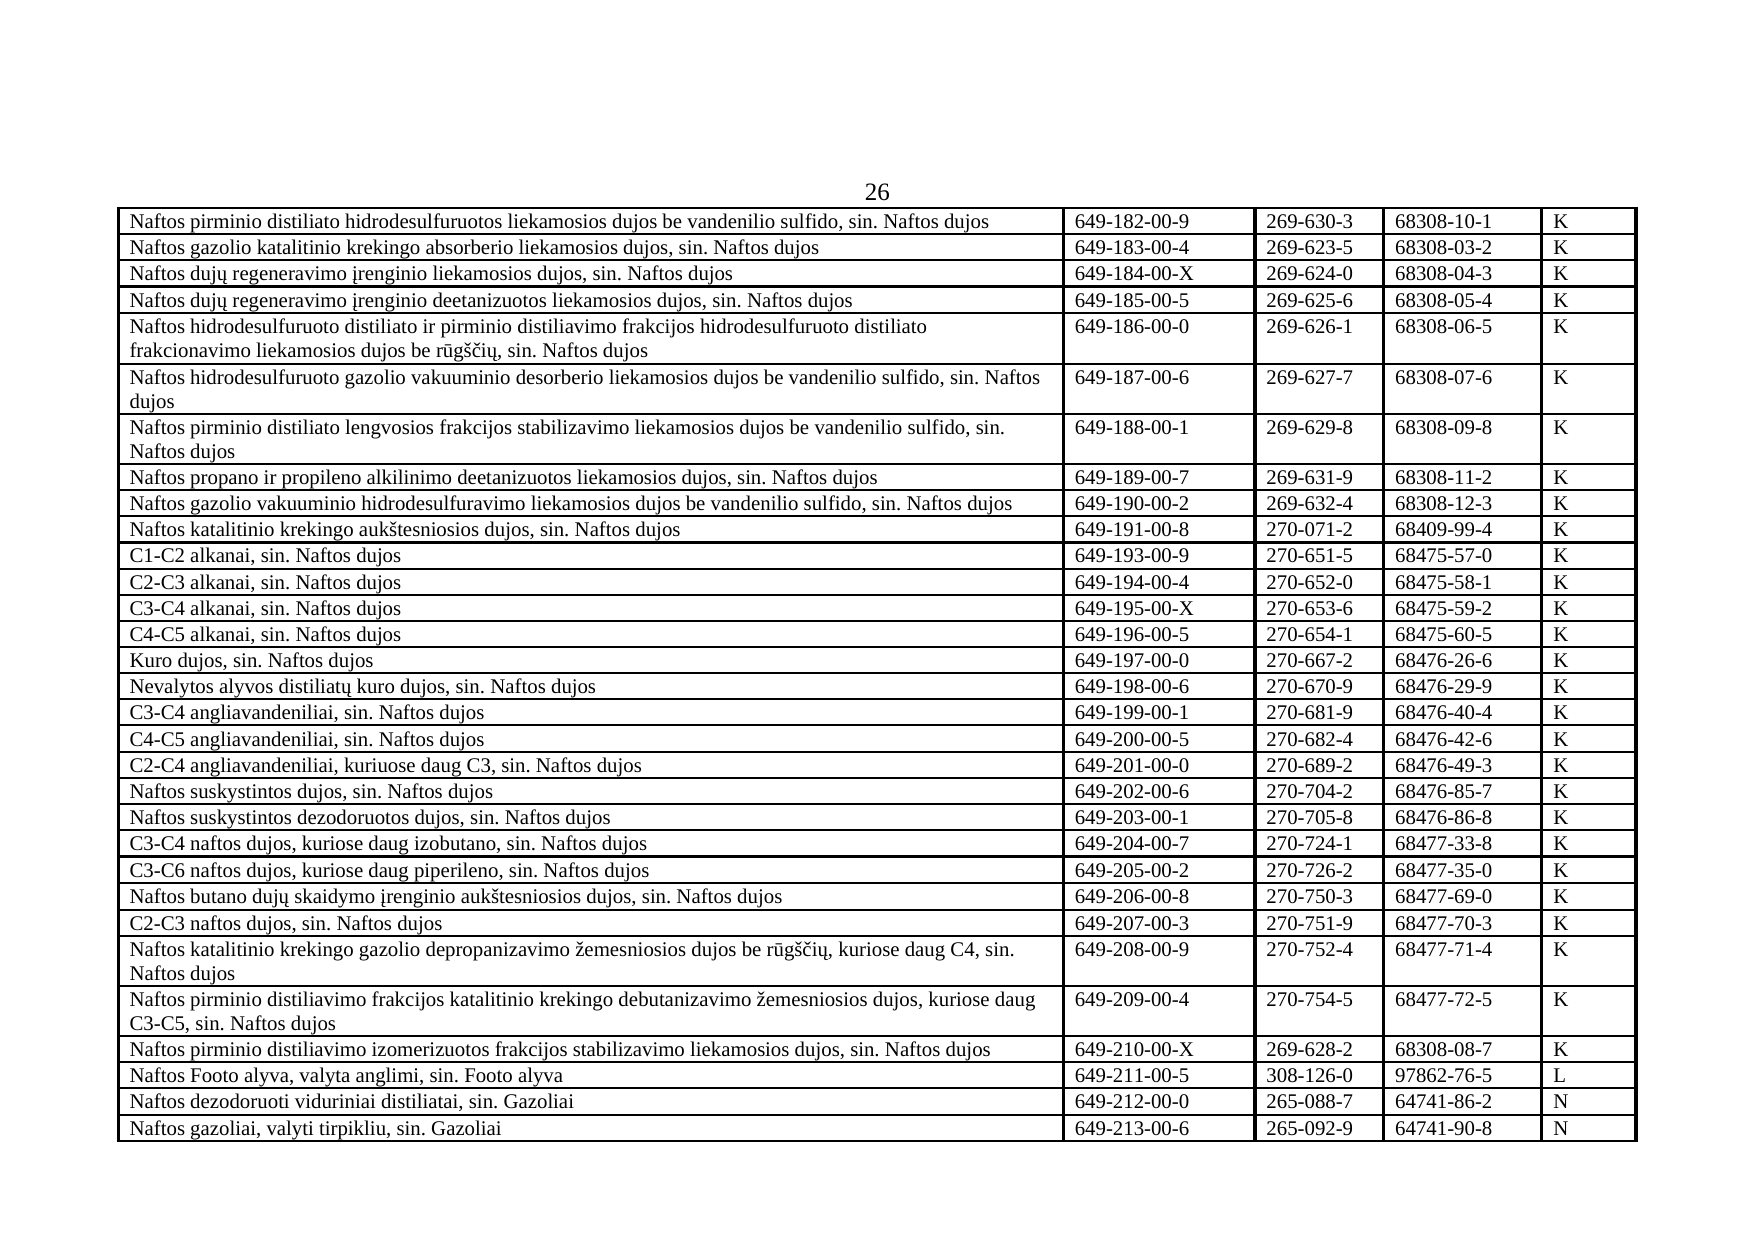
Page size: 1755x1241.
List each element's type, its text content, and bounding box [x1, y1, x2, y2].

table_cell 68308-10-1 [1385, 209, 1540, 233]
table_cell 649-209-00-4 [1065, 987, 1253, 1035]
table_cell C4-C5 alkanai, sin. Naftos dujos [120, 622, 1062, 646]
table_cell Naftos gazolio katalitinio krekingo absorberio liekamosios dujos, sin. Naftos dujos [120, 235, 1062, 259]
table_cell Naftos suskystintos dujos, sin. Naftos dujos [120, 779, 1062, 803]
table_cell K [1543, 261, 1634, 285]
table_cell K [1543, 570, 1634, 594]
table_cell K [1543, 235, 1634, 259]
table_cell K [1543, 465, 1634, 489]
table_cell 649-212-00-0 [1065, 1089, 1253, 1113]
table_cell K [1543, 700, 1634, 724]
table_cell C4-C5 angliavandeniliai, sin. Naftos dujos [120, 726, 1062, 751]
table_cell 68308-06-5 [1385, 314, 1540, 362]
table_cell 649-195-00-X [1065, 596, 1253, 620]
table_cell 649-191-00-8 [1065, 517, 1253, 541]
table_cell C1-C2 alkanai, sin. Naftos dujos [120, 544, 1062, 567]
table_cell K [1543, 288, 1634, 312]
table_cell 269-623-5 [1257, 235, 1382, 259]
table_cell Naftos katalitinio krekingo aukštesniosios dujos, sin. Naftos dujos [120, 517, 1062, 541]
table_cell 68476-42-6 [1385, 726, 1540, 751]
table_cell Naftos propano ir propileno alkilinimo deetanizuotos liekamosios dujos, sin. Naftos dujos [120, 465, 1062, 489]
table_cell C2-C3 naftos dujos, sin. Naftos dujos [120, 911, 1062, 934]
table_cell 649-183-00-4 [1065, 235, 1253, 259]
table_cell 68475-59-2 [1385, 596, 1540, 620]
table_cell 649-187-00-6 [1065, 365, 1253, 413]
table_cell 68409-99-4 [1385, 517, 1540, 541]
table_cell Naftos hidrodesulfuruoto distiliato ir pirminio distiliavimo frakcijos hidrodesulfuruoto distiliato frakcionavimo liekamosios dujos be rūgščių, sin. Naftos dujos [120, 314, 1062, 362]
table_cell 64741-86-2 [1385, 1089, 1540, 1113]
table_cell 269-630-3 [1257, 209, 1382, 233]
table_cell K [1543, 517, 1634, 541]
table_cell L [1543, 1063, 1634, 1087]
table_cell 68475-60-5 [1385, 622, 1540, 646]
table_cell K [1543, 831, 1634, 855]
table_cell 649-207-00-3 [1065, 911, 1253, 934]
table_cell 269-629-8 [1257, 415, 1382, 463]
table_cell 68308-03-2 [1385, 235, 1540, 259]
table_cell K [1543, 911, 1634, 934]
table_cell Naftos dezodoruoti viduriniai distiliatai, sin. Gazoliai [120, 1089, 1062, 1113]
table_cell 649-210-00-X [1065, 1037, 1253, 1061]
table_cell 649-204-00-7 [1065, 831, 1253, 855]
table_cell 68476-26-6 [1385, 648, 1540, 672]
table_cell Naftos hidrodesulfuruoto gazolio vakuuminio desorberio liekamosios dujos be vandenilio sulfido, sin. Naftos dujos [120, 365, 1062, 413]
table_cell 270-071-2 [1257, 517, 1382, 541]
table_cell C3-C4 naftos dujos, kuriose daug izobutano, sin. Naftos dujos [120, 831, 1062, 855]
table_cell 270-689-2 [1257, 753, 1382, 777]
table_cell 265-088-7 [1257, 1089, 1382, 1113]
table_cell Naftos butano dujų skaidymo įrenginio aukštesniosios dujos, sin. Naftos dujos [120, 884, 1062, 908]
table_cell 68476-49-3 [1385, 753, 1540, 777]
table_cell 649-194-00-4 [1065, 570, 1253, 594]
table_cell K [1543, 779, 1634, 803]
table_cell 270-670-9 [1257, 674, 1382, 698]
table_cell 269-627-7 [1257, 365, 1382, 413]
table_cell K [1543, 858, 1634, 882]
table_cell 68475-57-0 [1385, 544, 1540, 567]
table_cell 68477-33-8 [1385, 831, 1540, 855]
table_cell 269-628-2 [1257, 1037, 1382, 1061]
table_cell 649-188-00-1 [1065, 415, 1253, 463]
table_cell Naftos pirminio distiliavimo frakcijos katalitinio krekingo debutanizavimo žemesniosios dujos, kuriose daug C3-C5, sin. Naftos dujos [120, 987, 1062, 1035]
table_cell 269-624-0 [1257, 261, 1382, 285]
table_cell 649-199-00-1 [1065, 700, 1253, 724]
table_cell Naftos pirminio distiliato lengvosios frakcijos stabilizavimo liekamosios dujos be vandenilio sulfido, sin. Naftos dujos [120, 415, 1062, 463]
table_cell 270-726-2 [1257, 858, 1382, 882]
table_cell 270-651-5 [1257, 544, 1382, 567]
table_cell 270-667-2 [1257, 648, 1382, 672]
table_cell 270-704-2 [1257, 779, 1382, 803]
table_cell 649-205-00-2 [1065, 858, 1253, 882]
table_cell 97862-76-5 [1385, 1063, 1540, 1087]
table_cell K [1543, 415, 1634, 463]
table_cell 649-203-00-1 [1065, 805, 1253, 829]
table_cell K [1543, 491, 1634, 515]
table_cell Naftos dujų regeneravimo įrenginio deetanizuotos liekamosios dujos, sin. Naftos dujos [120, 288, 1062, 312]
table_cell K [1543, 596, 1634, 620]
table_cell 269-631-9 [1257, 465, 1382, 489]
table_cell C3-C4 angliavandeniliai, sin. Naftos dujos [120, 700, 1062, 724]
table_cell Naftos pirminio distiliato hidrodesulfuruotos liekamosios dujos be vandenilio sulfido, sin. Naftos dujos [120, 209, 1062, 233]
table_cell K [1543, 884, 1634, 908]
table_cell 68477-71-4 [1385, 937, 1540, 985]
table_cell 270-654-1 [1257, 622, 1382, 646]
table_cell 68308-09-8 [1385, 415, 1540, 463]
table_cell K [1543, 753, 1634, 777]
table_cell C3-C4 alkanai, sin. Naftos dujos [120, 596, 1062, 620]
table_cell K [1543, 314, 1634, 362]
table_cell 270-724-1 [1257, 831, 1382, 855]
table_cell 270-751-9 [1257, 911, 1382, 934]
table_cell K [1543, 805, 1634, 829]
table_cell 649-185-00-5 [1065, 288, 1253, 312]
table_cell 649-211-00-5 [1065, 1063, 1253, 1087]
table_cell 649-197-00-0 [1065, 648, 1253, 672]
table_cell Naftos Footo alyva, valyta anglimi, sin. Footo alyva [120, 1063, 1062, 1087]
table_cell Naftos gazolio vakuuminio hidrodesulfuravimo liekamosios dujos be vandenilio sulfido, sin. Naftos dujos [120, 491, 1062, 515]
table_cell 649-208-00-9 [1065, 937, 1253, 985]
table_cell 68477-70-3 [1385, 911, 1540, 934]
table_cell K [1543, 937, 1634, 985]
table_cell K [1543, 544, 1634, 567]
table_cell 270-754-5 [1257, 987, 1382, 1035]
table_cell Naftos katalitinio krekingo gazolio depropanizavimo žemesniosios dujos be rūgščių, kuriose daug C4, sin. Naftos dujos [120, 937, 1062, 985]
table_cell 265-092-9 [1257, 1116, 1382, 1139]
table_cell 68477-69-0 [1385, 884, 1540, 908]
table_cell K [1543, 987, 1634, 1035]
table_cell 649-213-00-6 [1065, 1116, 1253, 1139]
table_cell K [1543, 726, 1634, 751]
table_cell 68308-11-2 [1385, 465, 1540, 489]
table_cell K [1543, 365, 1634, 413]
table_cell 649-189-00-7 [1065, 465, 1253, 489]
table_cell Naftos suskystintos dezodoruotos dujos, sin. Naftos dujos [120, 805, 1062, 829]
table_cell 649-202-00-6 [1065, 779, 1253, 803]
table_cell 308-126-0 [1257, 1063, 1382, 1087]
table_cell 270-653-6 [1257, 596, 1382, 620]
table_cell K [1543, 1037, 1634, 1061]
table_cell 649-193-00-9 [1065, 544, 1253, 567]
table_cell 68308-05-4 [1385, 288, 1540, 312]
table_cell C3-C6 naftos dujos, kuriose daug piperileno, sin. Naftos dujos [120, 858, 1062, 882]
table_cell 68477-72-5 [1385, 987, 1540, 1035]
table_cell 649-206-00-8 [1065, 884, 1253, 908]
table_cell Naftos dujų regeneravimo įrenginio liekamosios dujos, sin. Naftos dujos [120, 261, 1062, 285]
table_cell 68476-85-7 [1385, 779, 1540, 803]
table_cell 68308-04-3 [1385, 261, 1540, 285]
table_cell 649-190-00-2 [1065, 491, 1253, 515]
table_cell 649-200-00-5 [1065, 726, 1253, 751]
table_cell 649-196-00-5 [1065, 622, 1253, 646]
table_cell 270-705-8 [1257, 805, 1382, 829]
table_cell 649-182-00-9 [1065, 209, 1253, 233]
table_cell Naftos gazoliai, valyti tirpikliu, sin. Gazoliai [120, 1116, 1062, 1139]
table_cell 68308-07-6 [1385, 365, 1540, 413]
table_cell 269-625-6 [1257, 288, 1382, 312]
table_cell 64741-90-8 [1385, 1116, 1540, 1139]
table_cell 68308-08-7 [1385, 1037, 1540, 1061]
table_cell 269-626-1 [1257, 314, 1382, 362]
table_cell 269-632-4 [1257, 491, 1382, 515]
table_cell 68308-12-3 [1385, 491, 1540, 515]
table_cell K [1543, 622, 1634, 646]
table_cell 270-652-0 [1257, 570, 1382, 594]
table_cell Kuro dujos, sin. Naftos dujos [120, 648, 1062, 672]
table_cell 649-186-00-0 [1065, 314, 1253, 362]
table_cell 68475-58-1 [1385, 570, 1540, 594]
table_cell C2-C3 alkanai, sin. Naftos dujos [120, 570, 1062, 594]
table_cell 270-750-3 [1257, 884, 1382, 908]
table_cell N [1543, 1089, 1634, 1113]
table_cell 270-752-4 [1257, 937, 1382, 985]
table_cell 649-201-00-0 [1065, 753, 1253, 777]
table_cell 270-681-9 [1257, 700, 1382, 724]
table_cell 68477-35-0 [1385, 858, 1540, 882]
table_cell 68476-40-4 [1385, 700, 1540, 724]
table_cell 68476-29-9 [1385, 674, 1540, 698]
table_cell K [1543, 648, 1634, 672]
table_cell N [1543, 1116, 1634, 1139]
table_cell 649-198-00-6 [1065, 674, 1253, 698]
table_cell C2-C4 angliavandeniliai, kuriuose daug C3, sin. Naftos dujos [120, 753, 1062, 777]
table_cell Naftos pirminio distiliavimo izomerizuotos frakcijos stabilizavimo liekamosios dujos, sin. Naftos dujos [120, 1037, 1062, 1061]
table_cell 68476-86-8 [1385, 805, 1540, 829]
table_cell K [1543, 674, 1634, 698]
table_cell 270-682-4 [1257, 726, 1382, 751]
table_cell 649-184-00-X [1065, 261, 1253, 285]
table_cell K [1543, 209, 1634, 233]
table_cell Nevalytos alyvos distiliatų kuro dujos, sin. Naftos dujos [120, 674, 1062, 698]
